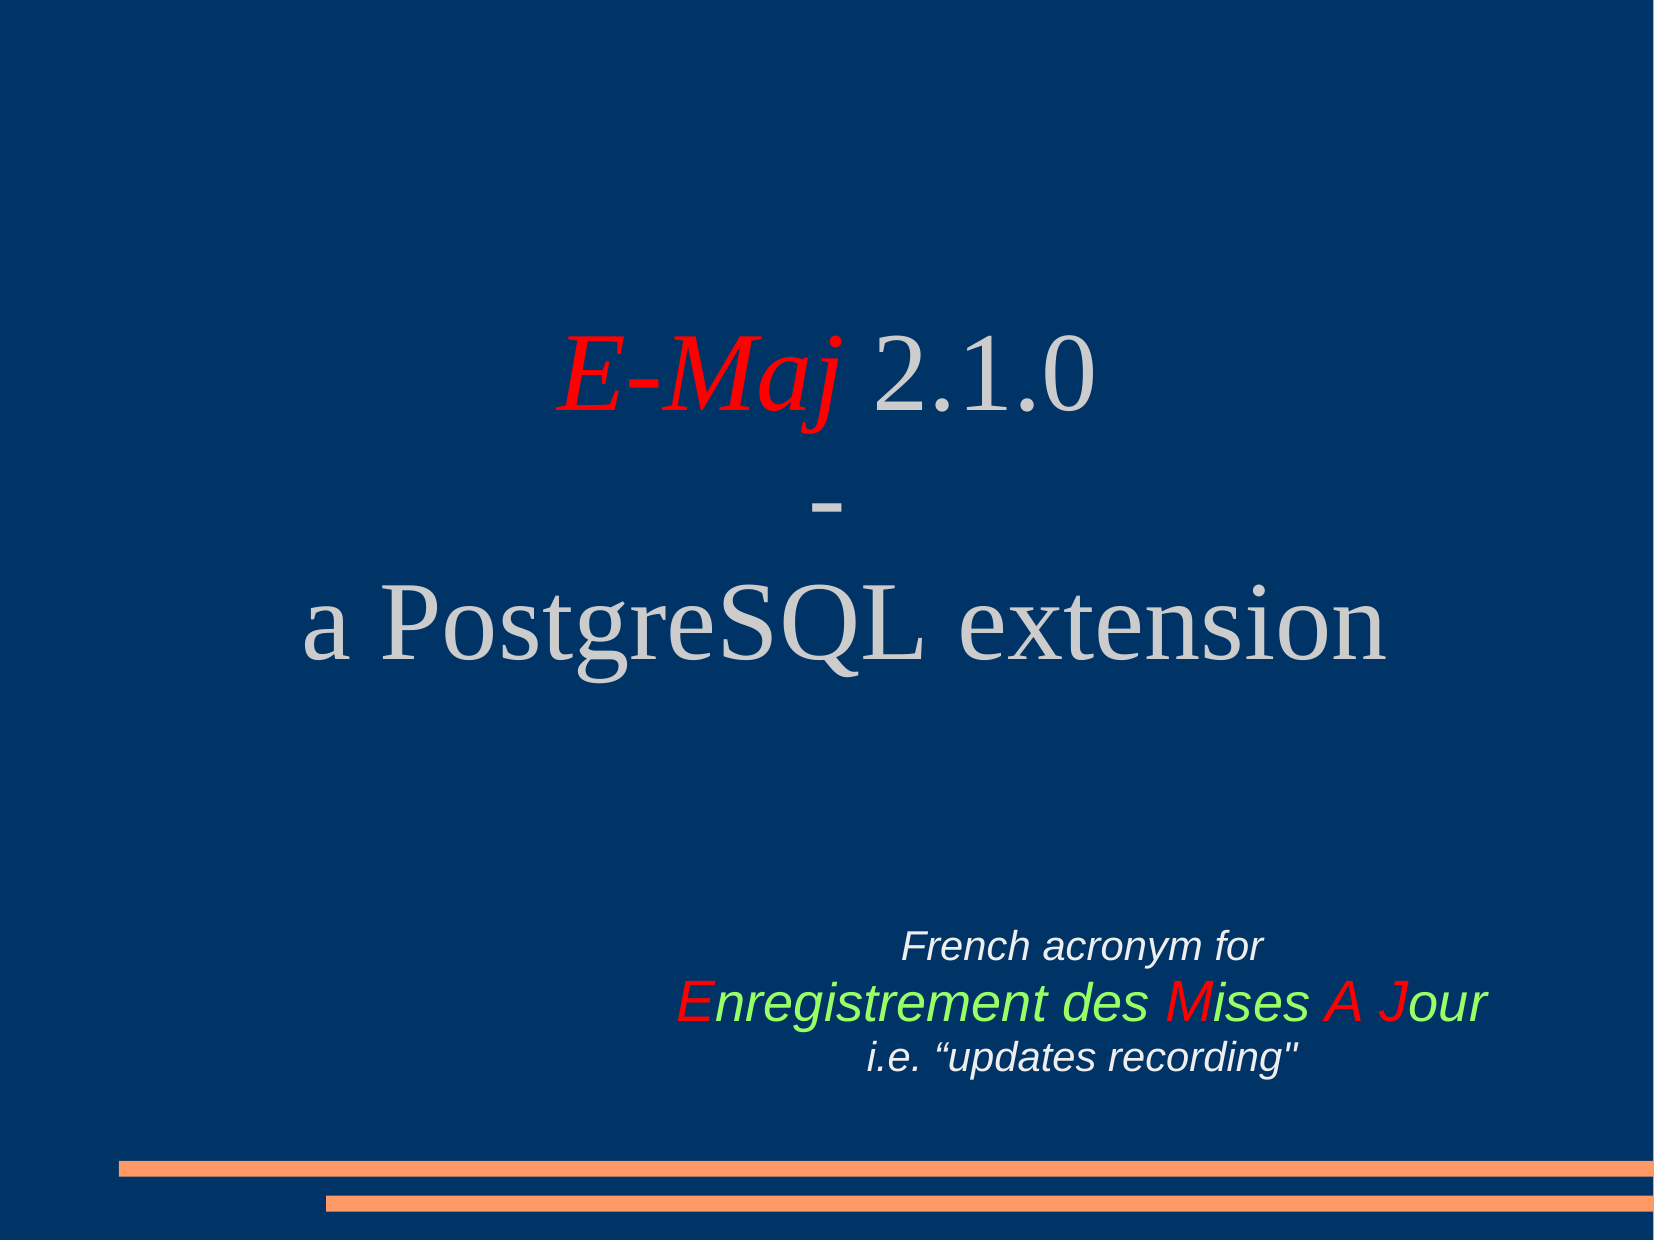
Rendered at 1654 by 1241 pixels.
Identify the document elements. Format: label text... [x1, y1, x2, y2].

text_box French acronym for Enregistrement des Mises A Jour i.e. “updates recording" [649, 915, 1515, 1089]
subtitle E-Maj 2.1.0 - a PostgreSQL extension [121, 46, 1534, 1132]
